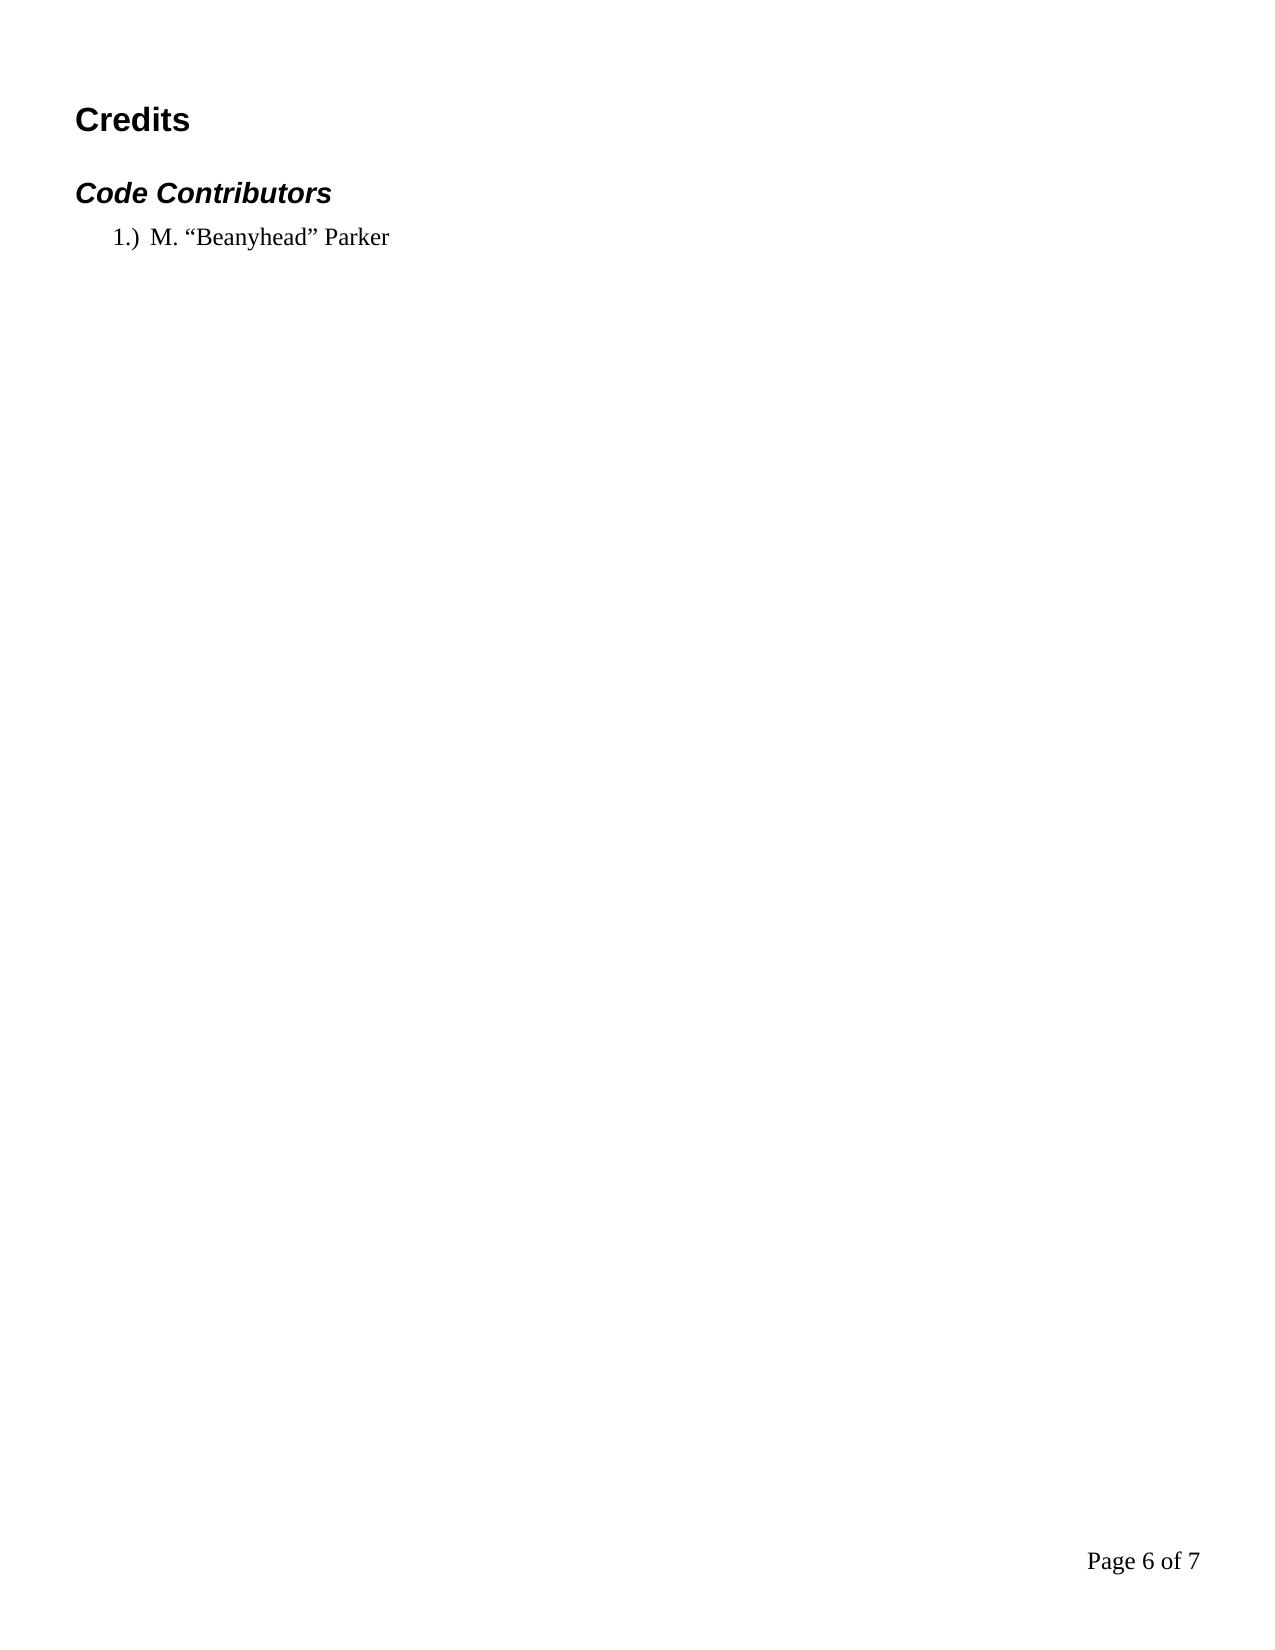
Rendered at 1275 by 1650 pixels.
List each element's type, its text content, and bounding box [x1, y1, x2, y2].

subtitle Code Contributors [75, 176, 1200, 210]
list M. “Beanyhead” Parker [112, 222, 1200, 251]
subtitle Credits [75, 100, 1200, 139]
